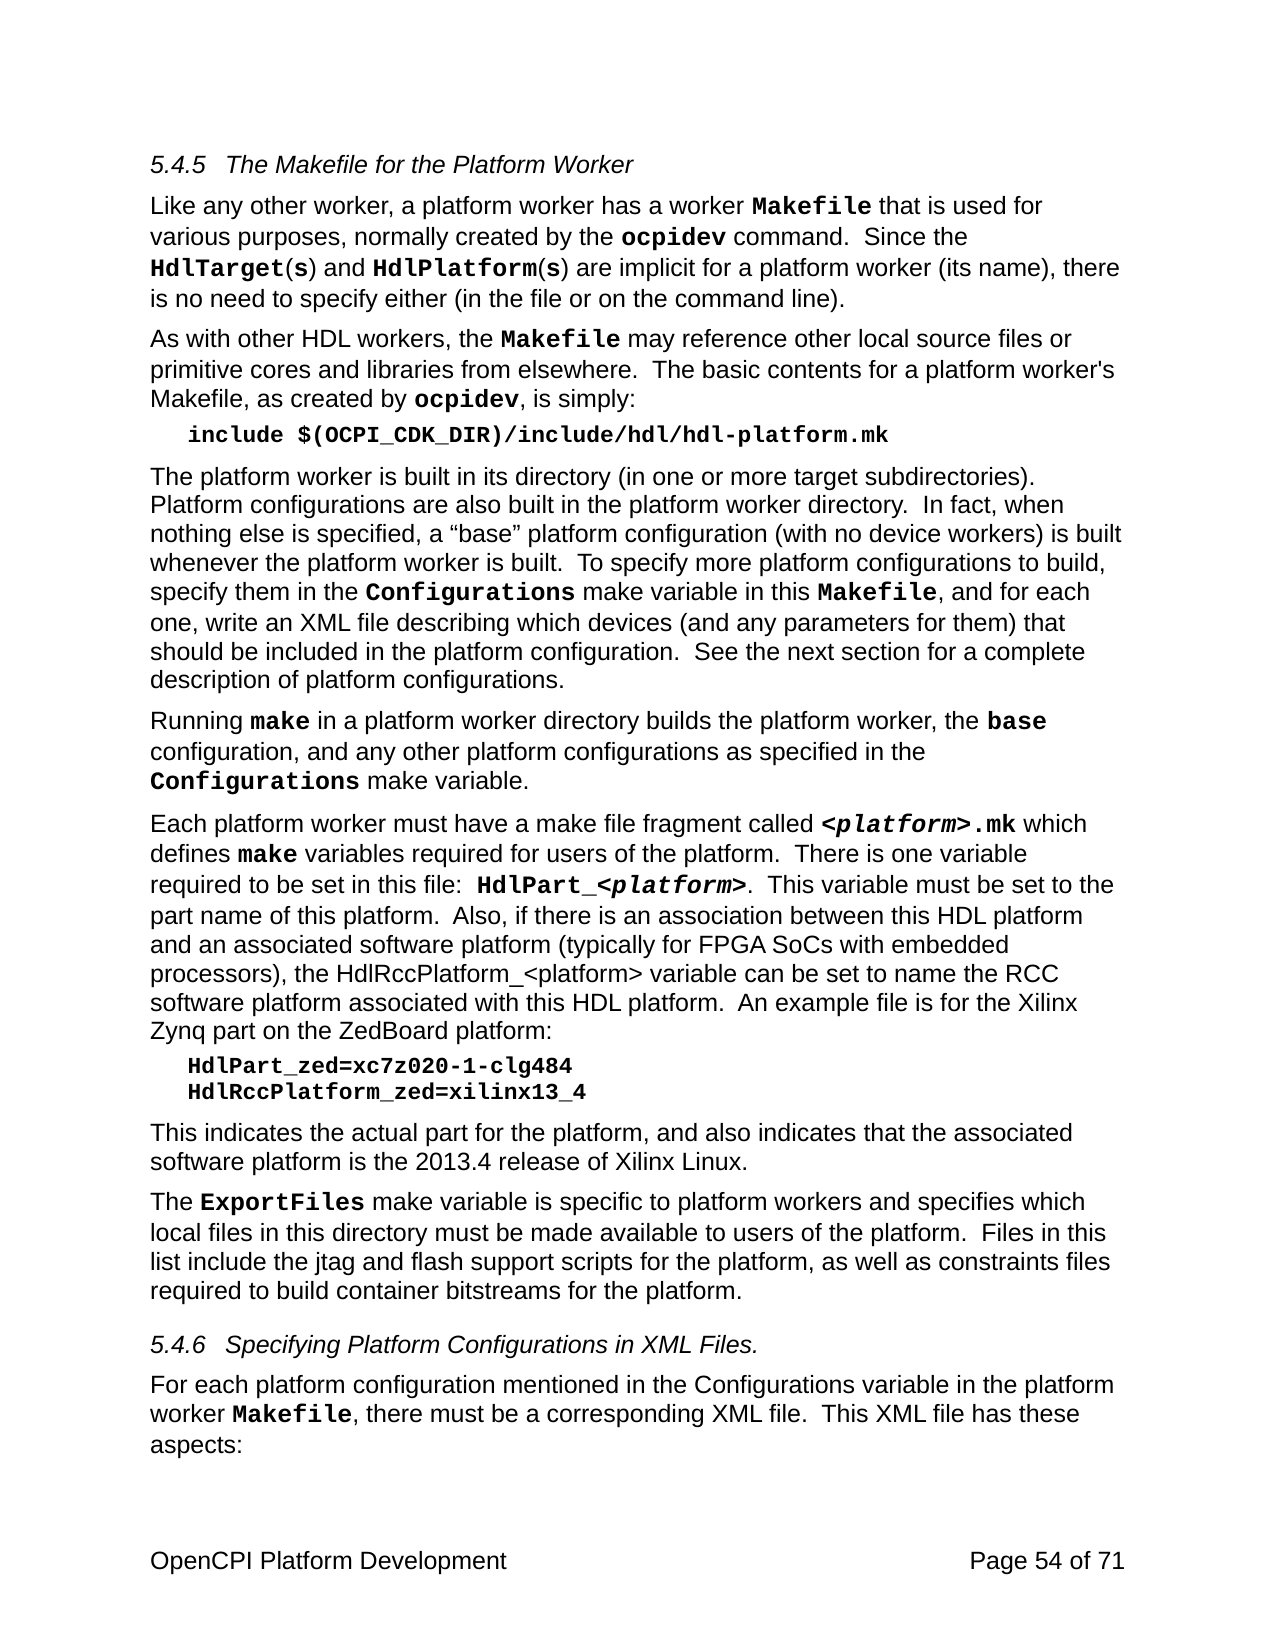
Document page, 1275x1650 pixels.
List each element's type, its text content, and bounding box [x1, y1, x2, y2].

text For each platform configuration mentioned in the Configurations variable in the platform worker Makefile, there must be a corresponding XML file. This XML file has these aspects: [150, 1370, 1125, 1459]
text include $(OCPI_CDK_DIR)/include/hdl/hdl-platform.mk [187, 424, 1125, 450]
text As with other HDL workers, the Makefile may reference other local source files or primitive cores and libraries from elsewhere. The basic contents for a platform worker's Makefile, as created by ocpidev, is simply: [150, 324, 1125, 415]
text The platform worker is built in its directory (in one or more target subdirectories). Platform configurations are also built in the platform worker directory. In fact, when nothing else is specified, a “base” platform configuration (with no device workers) is built whenever the platform worker is built. To specify more platform configurations to build, specify them in the Configurations make variable in this Makefile, and for each one, write an XML file describing which devices (and any parameters for them) that should be included in the platform configuration. See the next section for a complete description of platform configurations. [150, 462, 1125, 694]
subtitle The Makefile for the Platform Worker [150, 150, 1125, 179]
text The ExportFiles make variable is specific to platform workers and specifies which local files in this directory must be made available to users of the platform. Files in this list include the jtag and flash support scripts for the platform, as well as constraints files required to build container bitstreams for the platform. [150, 1187, 1125, 1304]
subtitle Specifying Platform Configurations in XML Files. [150, 1329, 1125, 1358]
text This indicates the actual part for the platform, and also indicates that the associated software platform is the 2013.4 release of Xilinx Linux. [150, 1118, 1125, 1175]
text Each platform worker must have a make file fragment called <platform>.mk which defines make variables required for users of the platform. There is one variable required to be set in this file: HdlPart_<platform>. This variable must be set to the part name of this platform. Also, if there is an association between this HDL platform and an associated software platform (typically for FPGA SoCs with embedded processors), the HdlRccPlatform_<platform> variable can be set to name the RCC software platform associated with this HDL platform. An example file is for the Xilinx Zynq part on the ZedBoard platform: [150, 808, 1125, 1045]
text Like any other worker, a platform worker has a worker Makefile that is used for various purposes, normally created by the ocpidev command. Since the HdlTarget(s) and HdlPlatform(s) are implicit for a platform worker (its name), there is no need to specify either (in the file or on the command line). [150, 191, 1125, 312]
text Running make in a platform worker directory builds the platform worker, the base configuration, and any other platform configurations as specified in the Configurations make variable. [150, 706, 1125, 797]
text HdlPart_zed=xc7z020-1-clg484 HdlRccPlatform_zed=xilinx13_4 [187, 1054, 1125, 1106]
